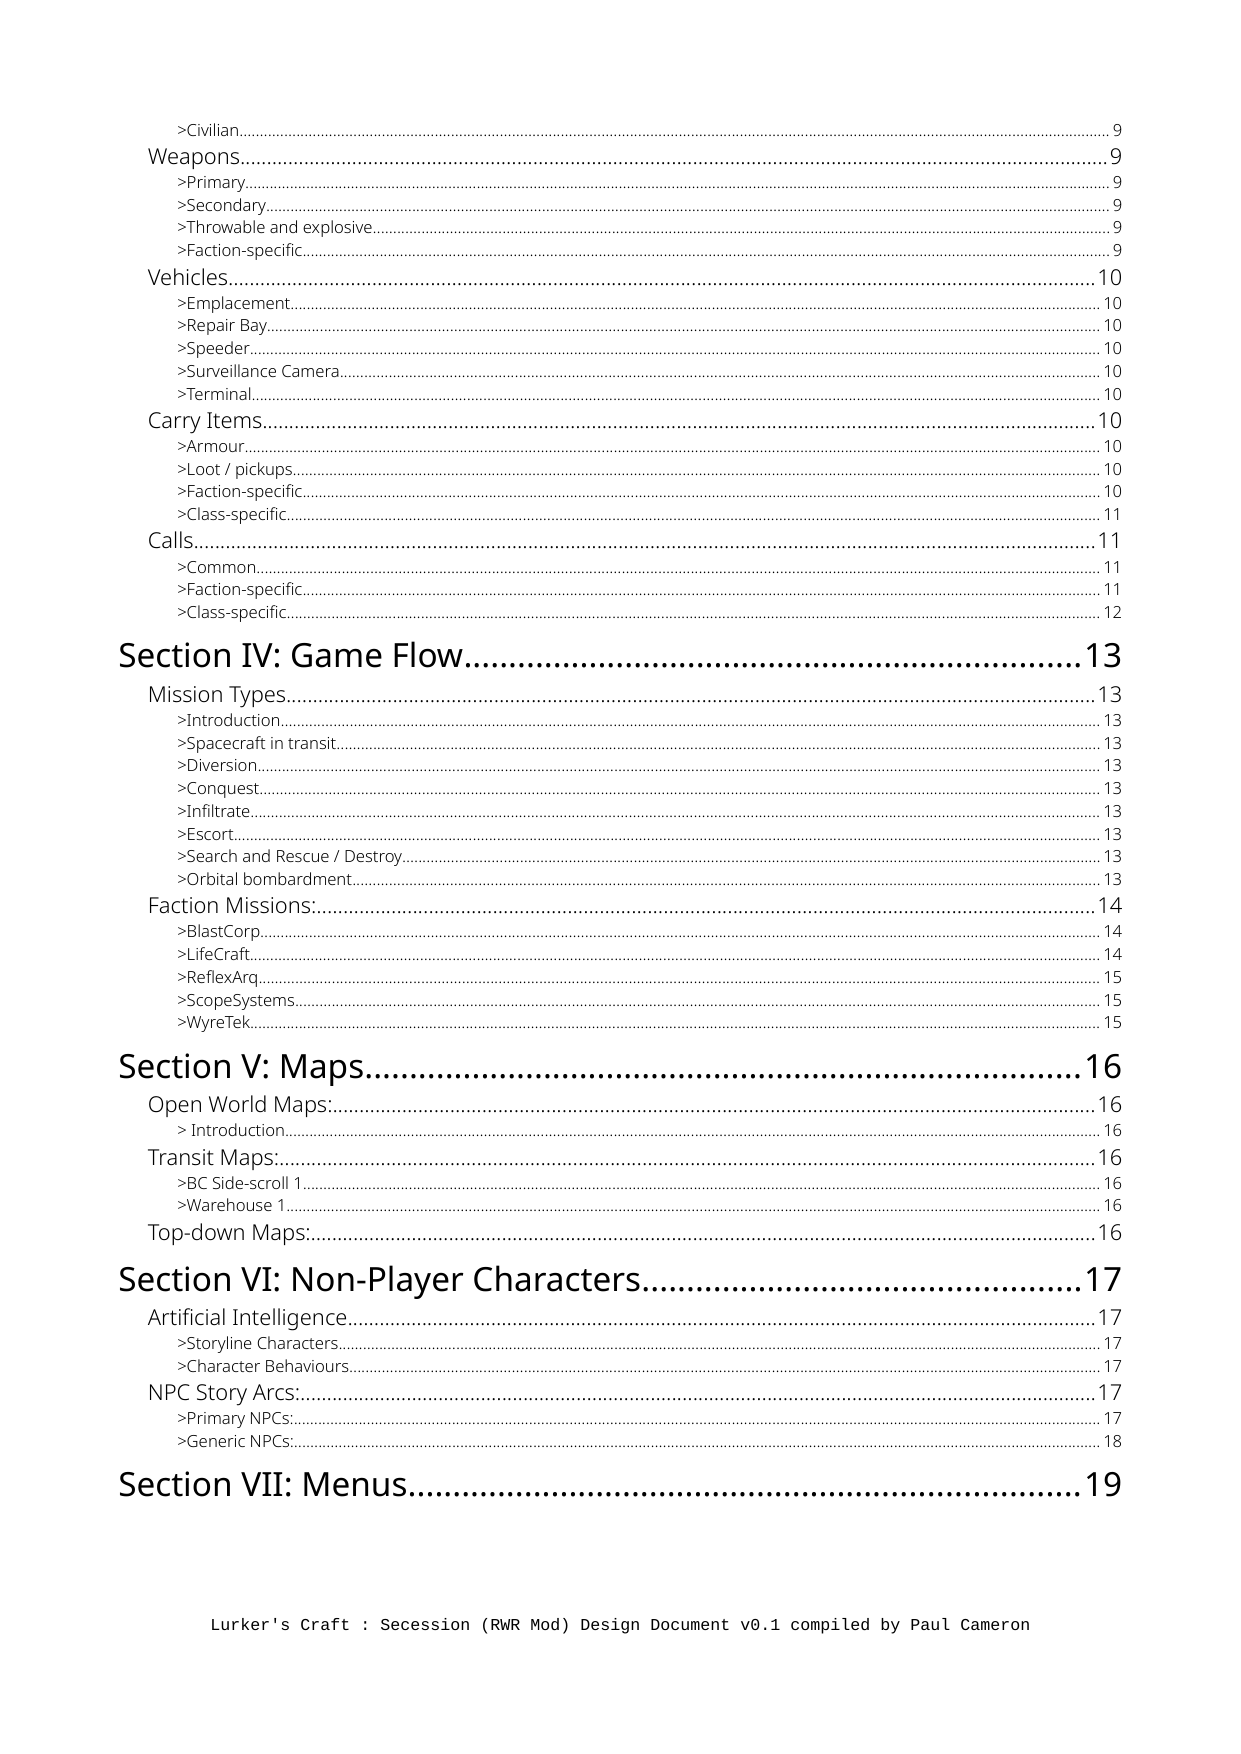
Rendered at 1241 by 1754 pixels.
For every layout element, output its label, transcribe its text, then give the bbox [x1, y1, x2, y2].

text Transit Maps: 16 [148, 1141, 1122, 1171]
text Vehicles 10 [148, 261, 1122, 291]
text NPC Story Arcs: 17 [148, 1377, 1122, 1407]
text >BC Side-scroll 1 16 [177, 1171, 1122, 1194]
text >Search and Rescue / Destroy 13 [177, 845, 1122, 867]
text >Loot / pickups 10 [177, 457, 1122, 480]
text >Character Behaviours 17 [177, 1354, 1122, 1377]
text >ScopeSystems 15 [177, 988, 1122, 1011]
text Section VII: Menus 19 [118, 1461, 1122, 1507]
text >Faction-specific 9 [177, 239, 1122, 261]
text >Faction-specific 10 [177, 480, 1122, 503]
text >Primary 9 [177, 171, 1122, 193]
text >Generic NPCs: 18 [177, 1429, 1122, 1452]
text >Civilian 9 [177, 118, 1122, 141]
text >Orbital bombardment 13 [177, 867, 1122, 890]
text >Secondary 9 [177, 193, 1122, 216]
text Faction Missions: 14 [148, 890, 1122, 920]
text >Conquest 13 [177, 777, 1122, 799]
text >Emplacement 10 [177, 291, 1122, 314]
text >ReflexArq 15 [177, 965, 1122, 988]
text >Common 11 [177, 555, 1122, 578]
text Section V: Maps 16 [118, 1042, 1122, 1088]
text Section IV: Game Flow 13 [118, 632, 1122, 678]
text >Class-specific 11 [177, 503, 1122, 525]
text >BlastCorp 14 [177, 920, 1122, 943]
text Open World Maps: 16 [148, 1089, 1122, 1119]
text >Surveillance Camera 10 [177, 359, 1122, 382]
text Weapons 9 [148, 141, 1122, 171]
text >Terminal 10 [177, 382, 1122, 405]
text >Infiltrate 13 [177, 799, 1122, 822]
text >LifeCraft 14 [177, 943, 1122, 965]
text >Faction-specific 11 [177, 578, 1122, 601]
text Calls 11 [148, 525, 1122, 555]
text Carry Items 10 [148, 405, 1122, 434]
text >Throwable and explosive 9 [177, 216, 1122, 239]
text > Introduction 16 [177, 1119, 1122, 1141]
text Artificial Intelligence 17 [148, 1302, 1122, 1332]
text >Diversion 13 [177, 754, 1122, 777]
text >Repair Bay 10 [177, 314, 1122, 337]
text >Introduction 13 [177, 708, 1122, 731]
text >WyreTek 15 [177, 1011, 1122, 1033]
text >Escort 13 [177, 822, 1122, 845]
text Section VI: Non-Player Characters 17 [118, 1255, 1122, 1301]
text Top-down Maps: 16 [148, 1217, 1122, 1246]
text Mission Types 13 [148, 679, 1122, 708]
text >Storyline Characters 17 [177, 1332, 1122, 1354]
text >Armour 10 [177, 434, 1122, 457]
text >Speeder 10 [177, 337, 1122, 359]
text >Spacecraft in transit 13 [177, 731, 1122, 754]
text >Class-specific 12 [177, 601, 1122, 623]
text >Primary NPCs: 17 [177, 1407, 1122, 1429]
text >Warehouse 1 16 [177, 1194, 1122, 1217]
